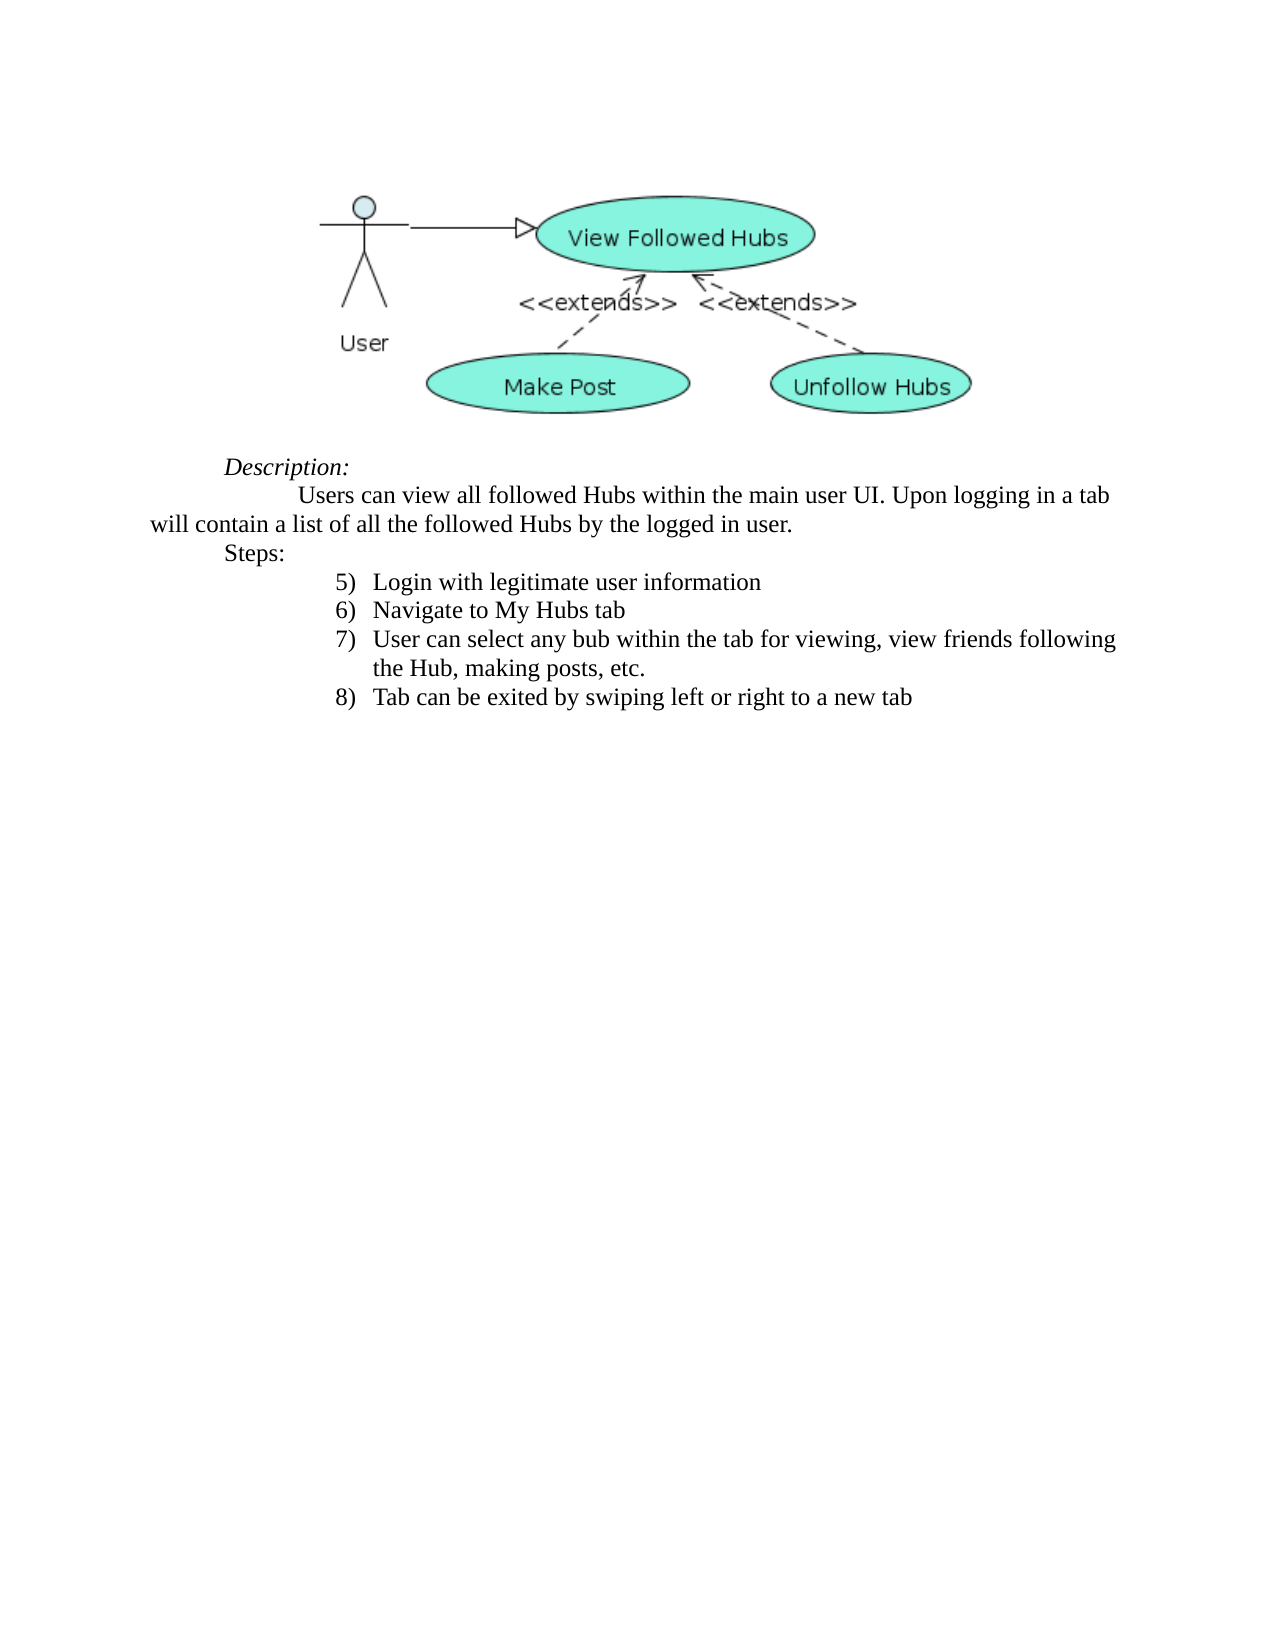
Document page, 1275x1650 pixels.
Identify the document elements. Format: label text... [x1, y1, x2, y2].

text Steps: [150, 538, 1125, 567]
list Tab can be exited by swiping left or right to a new tab [335, 682, 1125, 711]
picture [270, 150, 1005, 447]
list Navigate to My Hubs tab [335, 596, 1125, 624]
list User can select any bub within the tab for viewing, view friends following the Hub, making posts, etc. [335, 624, 1125, 682]
text Users can view all followed Hubs within the main user UI. Upon logging in a tab will contain a list of all the followed Hubs by the logged in user. [150, 481, 1125, 538]
text Description: [150, 452, 1125, 481]
list Login with legitimate user information [335, 567, 1125, 596]
